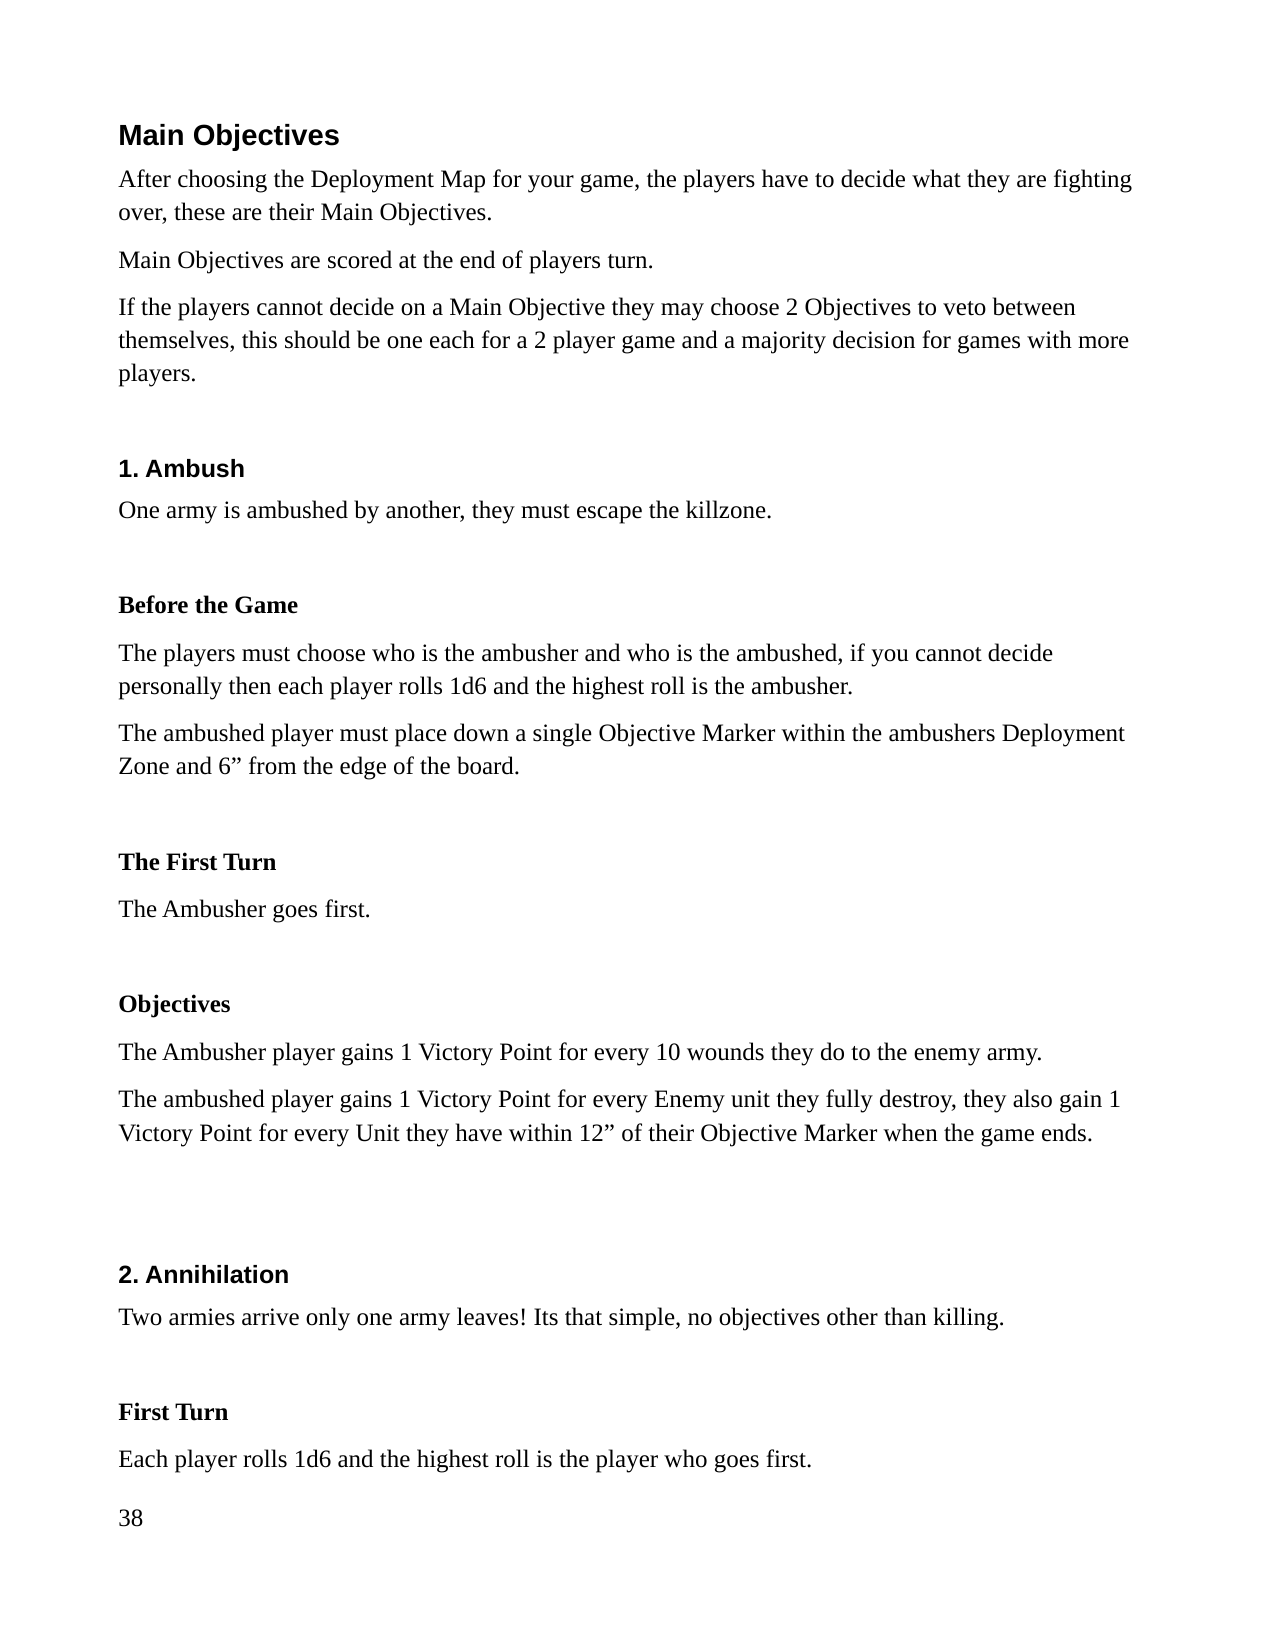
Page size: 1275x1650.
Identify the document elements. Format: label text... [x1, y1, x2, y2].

subtitle . Ambush [118, 454, 1157, 482]
text First Turn [118, 1397, 1157, 1426]
text Before the Game [118, 590, 1157, 619]
text The Ambusher goes first. [118, 894, 1157, 923]
text One army is ambushed by another, they must escape the killzone. [118, 495, 1157, 524]
text Objectives [118, 989, 1157, 1018]
text Two armies arrive only one army leaves! Its that simple, no objectives other than killing. [118, 1302, 1157, 1330]
subtitle . Annihilation [118, 1260, 1157, 1289]
text The ambushed player must place down a single Objective Marker within the ambushers Deployment Zone and 6” from the edge of the board. [118, 718, 1157, 780]
subtitle Main Objectives [118, 118, 1157, 152]
text The players must choose who is the ambusher and who is the ambushed, if you cannot decide personally then each player rolls 1d6 and the highest roll is the ambusher. [118, 638, 1157, 699]
text Each player rolls 1d6 and the highest roll is the player who goes first. [118, 1444, 1157, 1473]
text The Ambusher player gains 1 Victory Point for every 10 wounds they do to the enemy army. [118, 1037, 1157, 1066]
text After choosing the Deployment Map for your game, the players have to decide what they are fighting over, these are their Main Objectives. [118, 164, 1157, 226]
text The ambushed player gains 1 Victory Point for every Enemy unit they fully destroy, they also gain 1 Victory Point for every Unit they have within 12” of their Objective Marker when the game ends. [118, 1084, 1157, 1146]
text Main Objectives are scored at the end of players turn. [118, 245, 1157, 273]
text If the players cannot decide on a Main Objective they may choose 2 Objectives to veto between themselves, this should be one each for a 2 player game and a majority decision for games with more players. [118, 292, 1157, 387]
text The First Turn [118, 847, 1157, 875]
